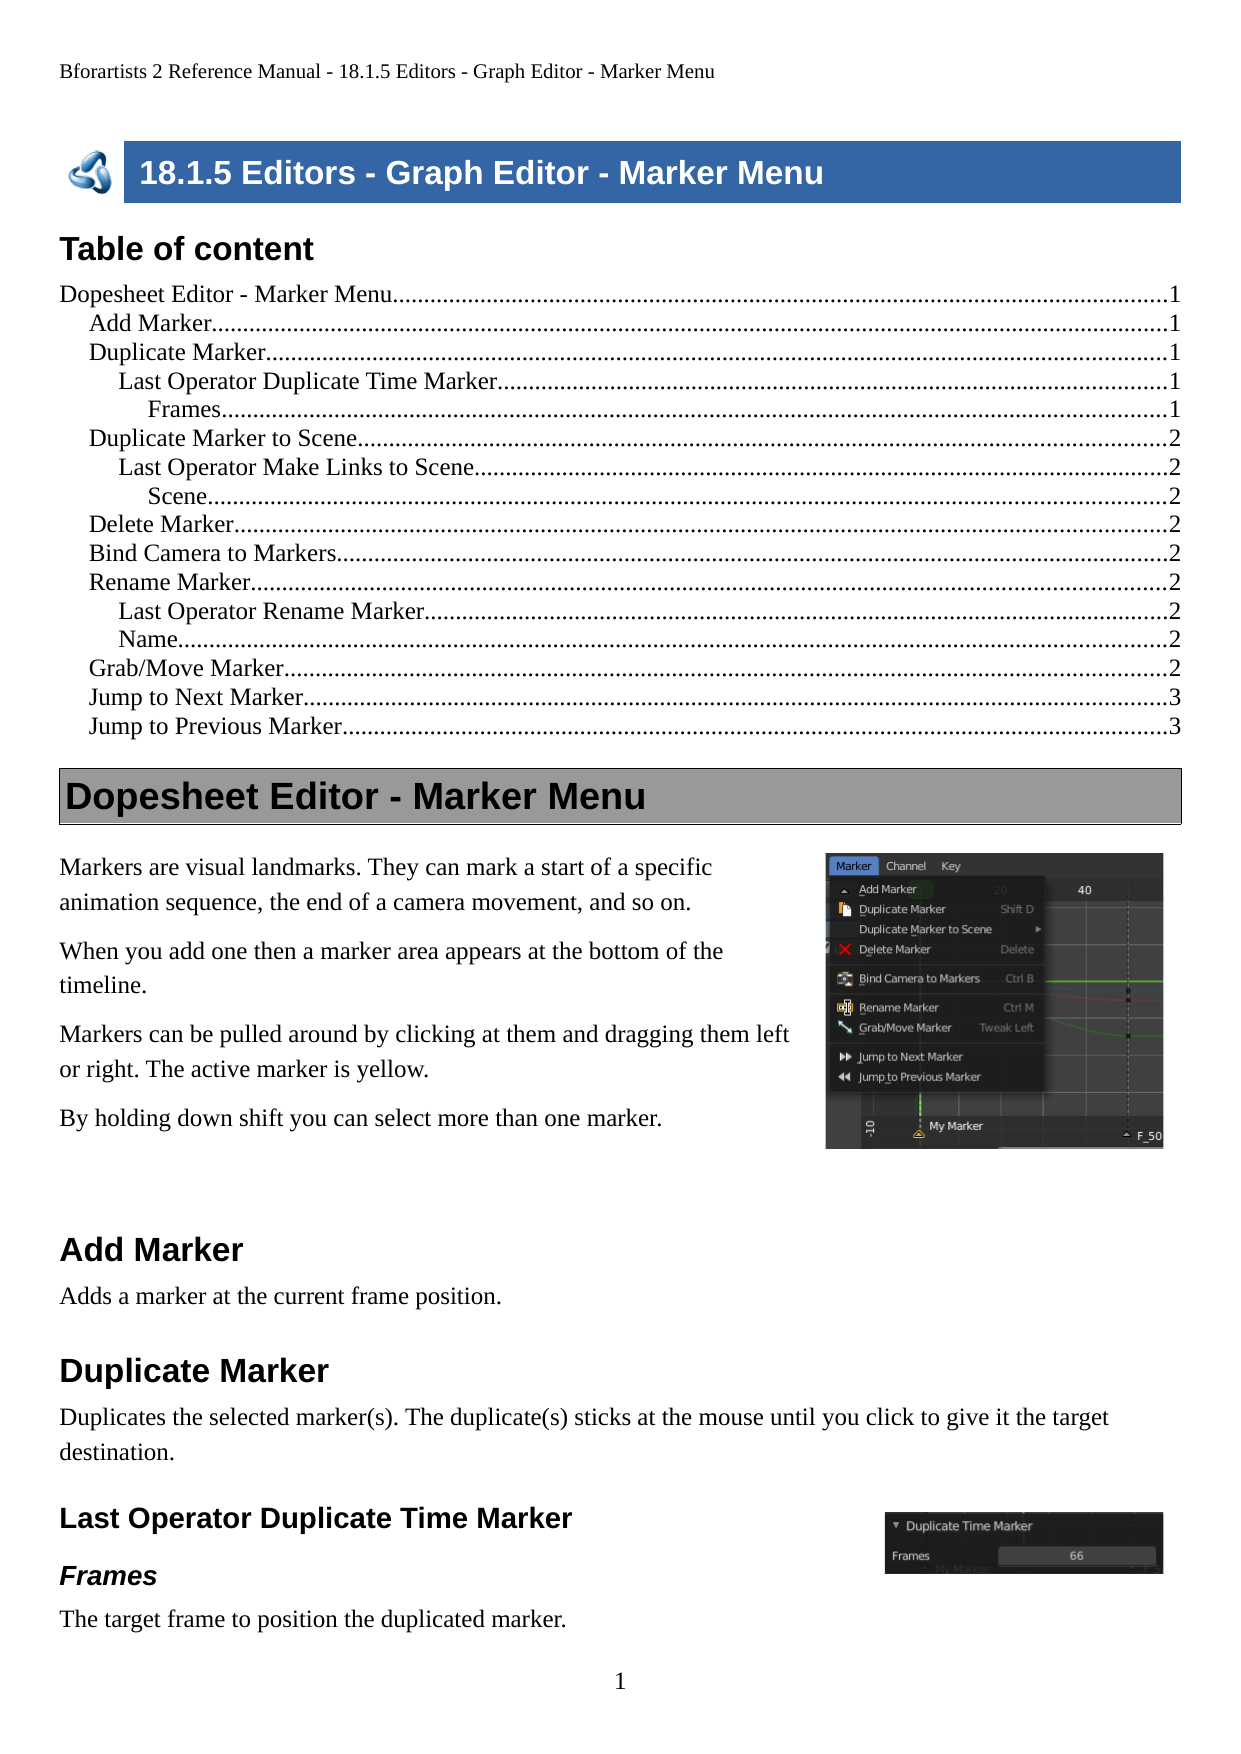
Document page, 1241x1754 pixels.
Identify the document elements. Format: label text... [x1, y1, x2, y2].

table_header [59, 141, 124, 203]
text Last Operator Duplicate Time Marker 1 [118, 366, 1181, 394]
subtitle Add Marker [59, 1230, 1181, 1269]
picture [884, 1512, 1164, 1574]
text Dopesheet Editor - Marker Menu 1 [59, 279, 1181, 308]
text Jump to Previous Marker 3 [88, 711, 1181, 739]
text Add Marker 1 [88, 308, 1181, 337]
text Duplicate Marker 1 [88, 337, 1181, 366]
text Grab/Move Marker 2 [88, 653, 1181, 682]
subtitle Duplicate Marker [59, 1351, 1181, 1390]
text Frames 1 [147, 394, 1181, 423]
text Jump to Next Marker 3 [88, 682, 1181, 711]
subtitle Last Operator Duplicate Time Marker [59, 1501, 1181, 1534]
text The target frame to position the duplicated marker. [59, 1604, 1181, 1632]
text When you add one then a marker area appears at the bottom of the timeline. [59, 936, 825, 999]
text Rename Marker 2 [88, 567, 1181, 596]
text Markers are visual landmarks. They can mark a start of a specific animation sequence, the end of a camera movement, and so on. [59, 852, 1181, 916]
text Last Operator Rename Marker 2 [118, 596, 1181, 624]
picture [825, 853, 1164, 1149]
table_header Dopesheet Editor - Marker Menu [60, 769, 1181, 823]
subtitle Table of content [59, 228, 1181, 267]
text Duplicates the selected marker(s). The duplicate(s) sticks at the mouse until you click to give it the target destination. [59, 1402, 1181, 1466]
text Last Operator Make Links to Scene 2 [118, 452, 1181, 481]
text Name 2 [118, 624, 1181, 653]
subtitle Frames [59, 1559, 1181, 1591]
text By holding down shift you can select more than one marker. [59, 1103, 825, 1132]
picture [65, 147, 114, 197]
text Adds a marker at the current frame position. [59, 1281, 1181, 1310]
text Scene 2 [147, 481, 1181, 509]
text Markers can be pulled around by clicking at them and dragging them left or right. The active marker is yellow. [59, 1019, 825, 1083]
table_header 18.1.5 Editors - Graph Editor - Marker Menu [124, 141, 1181, 203]
text Bind Camera to Markers 2 [88, 538, 1181, 567]
text Delete Marker 2 [88, 509, 1181, 538]
text Duplicate Marker to Scene 2 [88, 423, 1181, 452]
